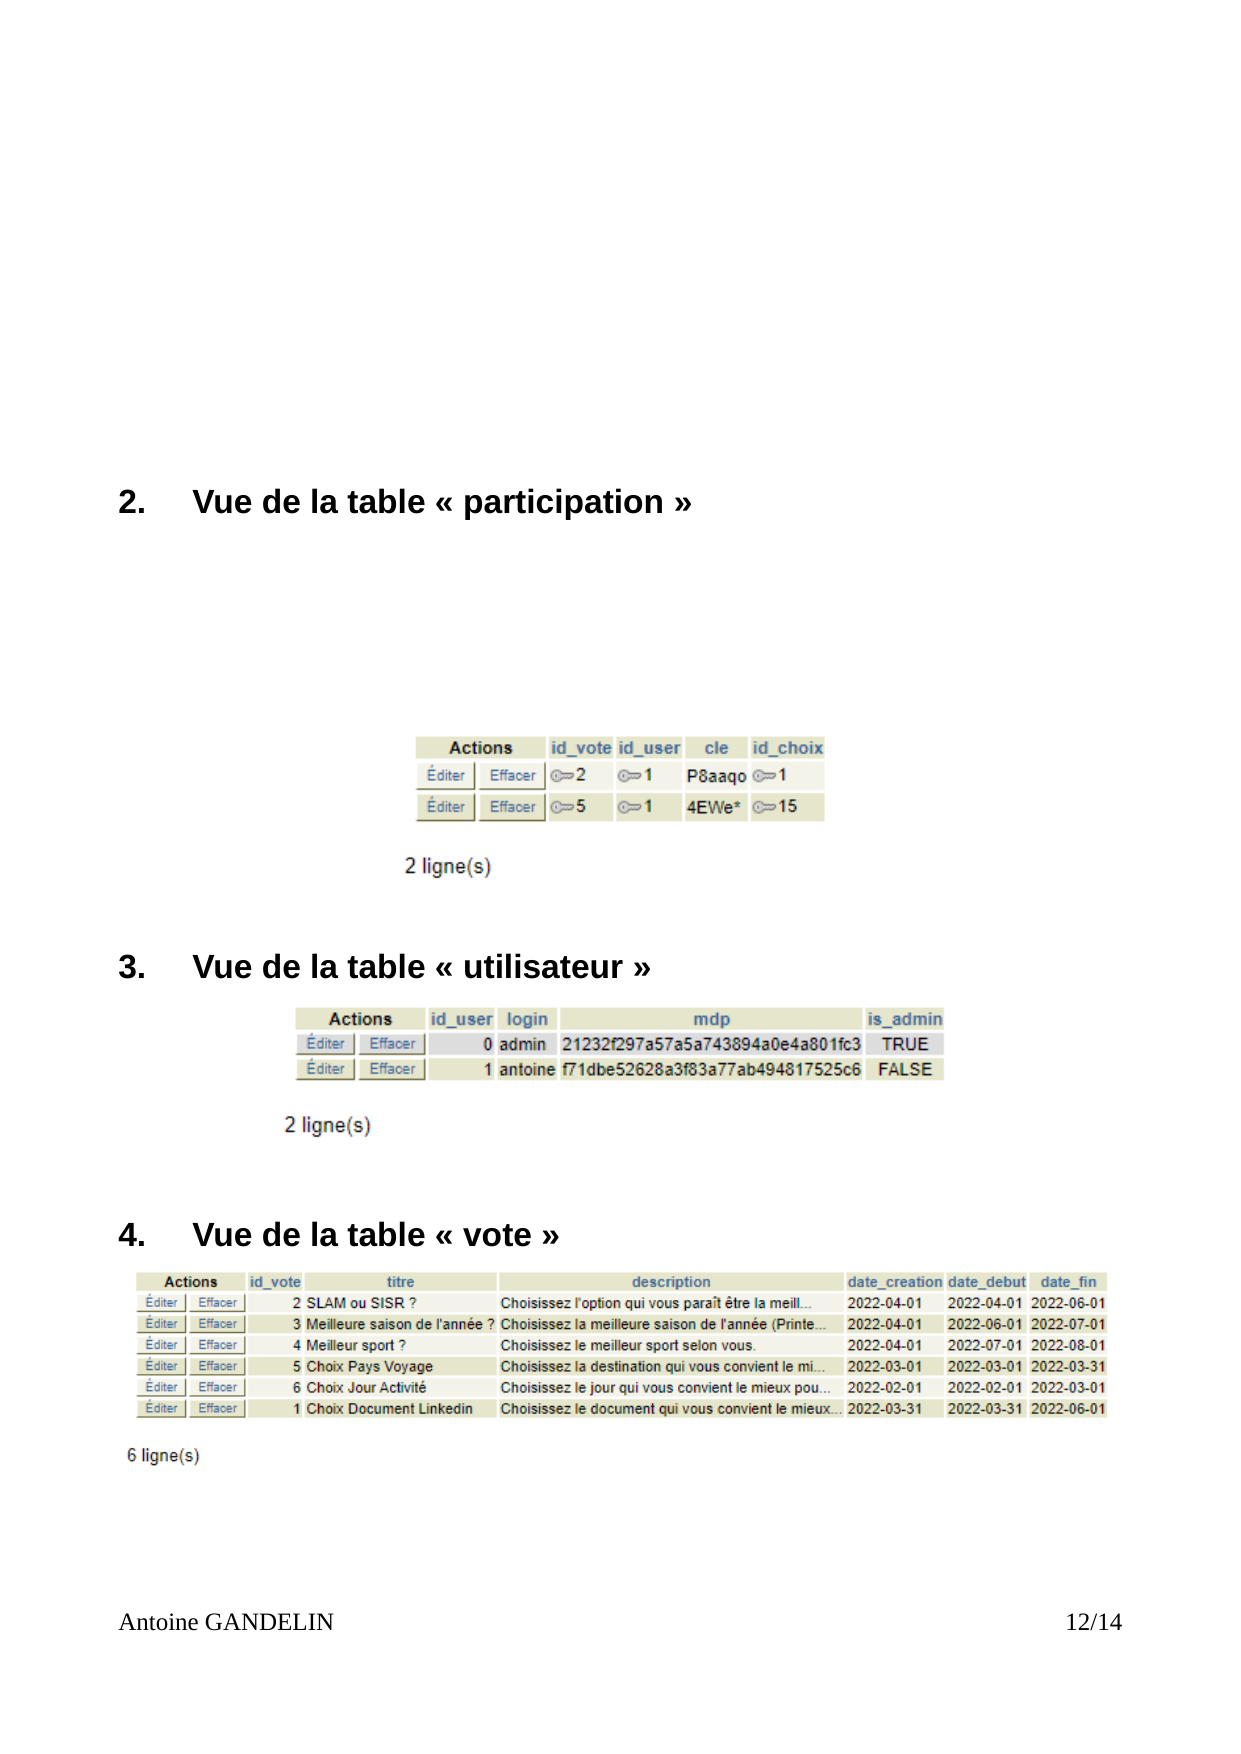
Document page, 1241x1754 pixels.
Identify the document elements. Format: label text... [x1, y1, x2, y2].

picture [118, 1266, 1123, 1476]
subtitle Vue de la table « participation » [118, 482, 1122, 521]
subtitle Vue de la table « utilisateur » [118, 947, 1122, 986]
picture [402, 729, 839, 886]
picture [277, 998, 963, 1145]
subtitle Vue de la table « vote » [118, 1215, 1122, 1254]
